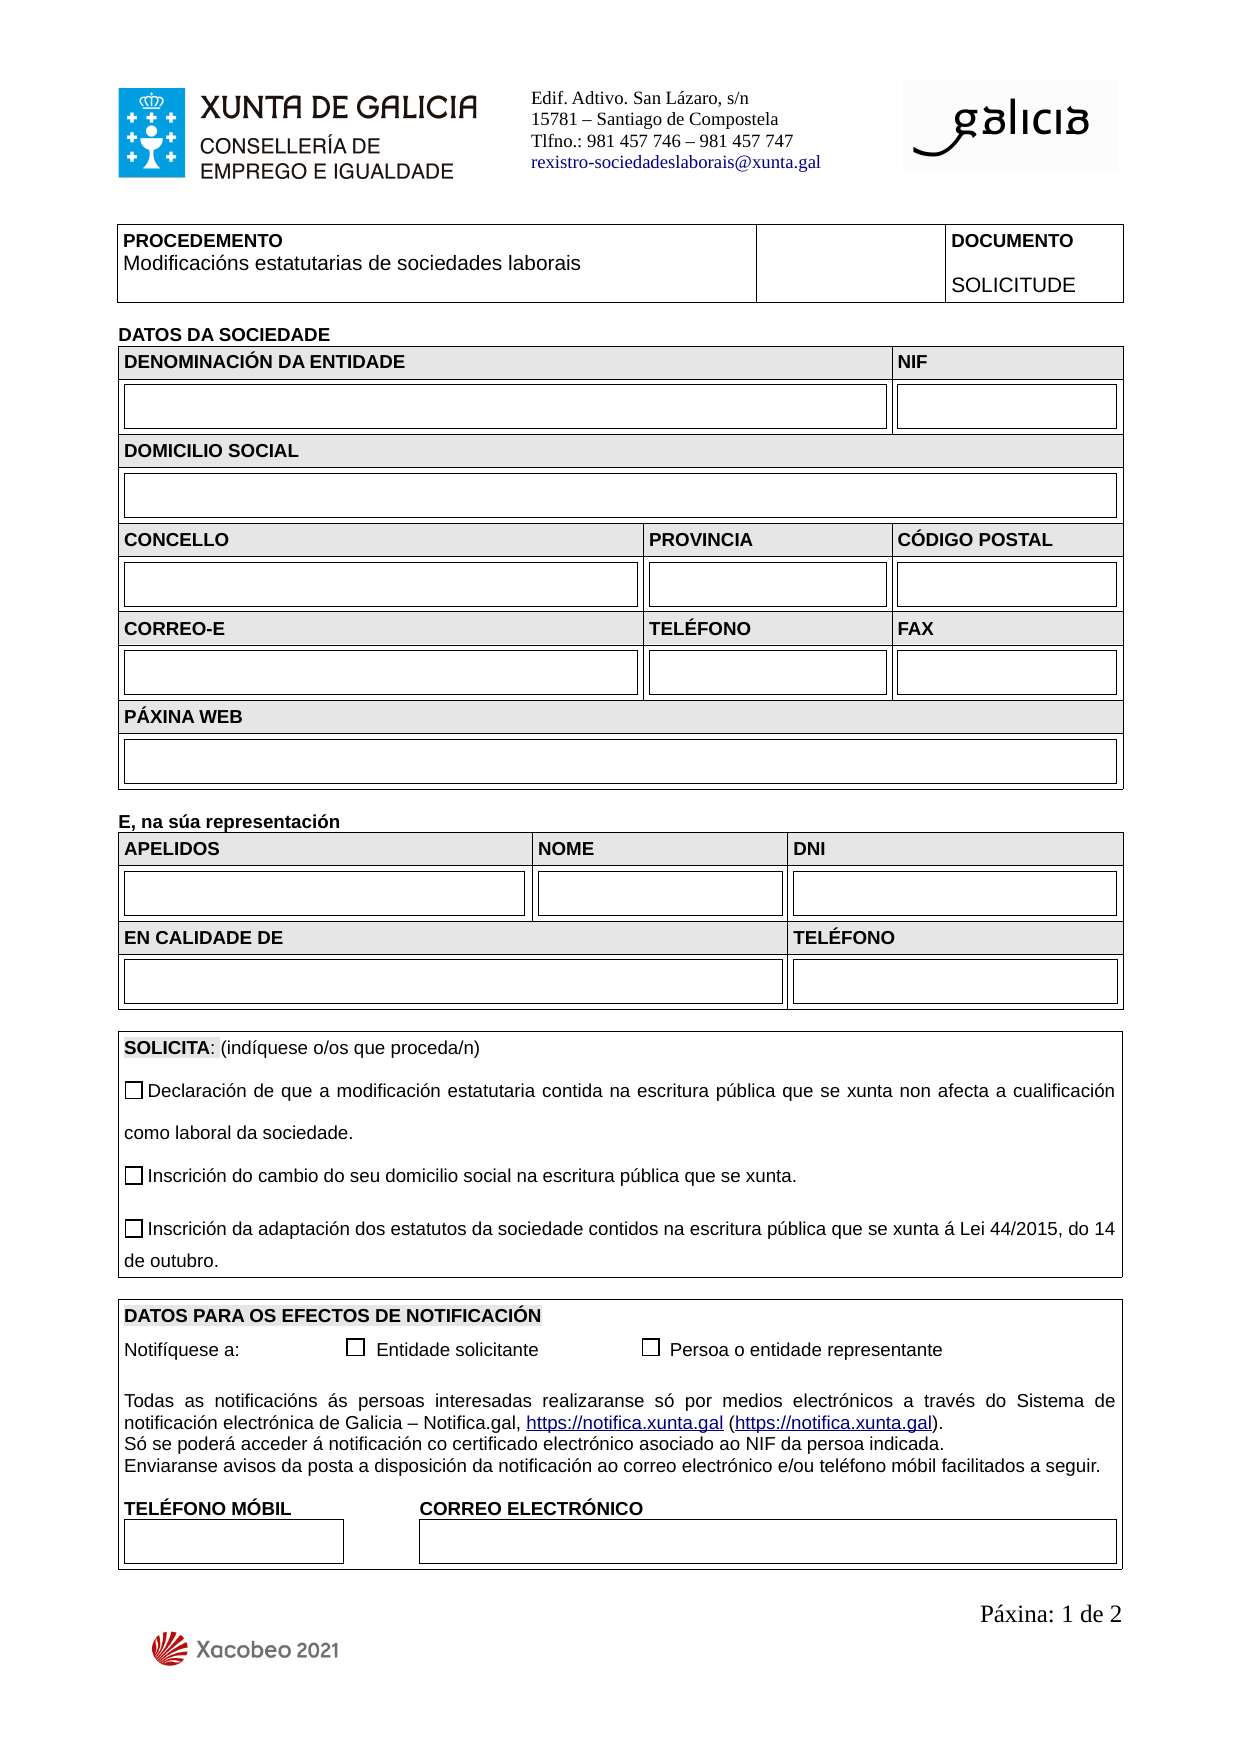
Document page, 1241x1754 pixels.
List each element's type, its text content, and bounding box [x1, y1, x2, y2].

table_cell [119, 866, 532, 921]
table_cell TELÉFONO [644, 612, 892, 644]
table_cell [533, 866, 787, 921]
picture [147, 126, 156, 136]
table_header PROCEDEMENTO Modificacións estatutarias de sociedades laborais [118, 225, 756, 302]
picture [902, 80, 1119, 174]
picture [167, 152, 176, 161]
table_cell FAX [893, 612, 1123, 644]
table_cell [119, 646, 643, 700]
table_cell [119, 380, 892, 434]
picture [128, 113, 136, 122]
picture [123, 1589, 366, 1708]
table_cell CONCELLO [119, 524, 643, 556]
table_header [757, 225, 945, 302]
text E, na súa representación [118, 810, 1122, 832]
picture [128, 133, 136, 142]
table_header NIF [893, 347, 1123, 379]
table_cell [119, 955, 787, 1009]
table_cell PROVINCIA [644, 524, 892, 556]
picture [167, 133, 176, 142]
table_cell CÓDIGO POSTAL [893, 524, 1123, 556]
table_cell [119, 468, 1123, 523]
table_cell DOMICILIO SOCIAL [119, 435, 1123, 467]
table_cell [119, 557, 643, 611]
table_header DNI [788, 833, 1123, 865]
picture [141, 139, 162, 168]
picture [147, 113, 156, 122]
table_header DOCUMENTO SOLICITUDE [946, 225, 1123, 302]
table_cell [788, 866, 1123, 921]
table_cell [644, 646, 892, 700]
table_header SOLICITA: (indíquese o/os que proceda/n) Declaración de que a modificación estatutaria contida na escritura pública que se xunta non afecta a cualificación como laboral da sociedade. Inscrición do cambio do seu domicilio social na escritura pública que se xunta. Inscrición da adaptación dos estatutos da sociedade contidos na escritura pública que se xunta á Lei 44/2015, do 14 de outubro. [119, 1032, 1122, 1277]
table_cell PÁXINA WEB [119, 701, 1123, 733]
table_cell CORREO-E [119, 612, 643, 644]
table_header APELIDOS [119, 833, 532, 865]
picture [128, 152, 136, 161]
table_cell [893, 380, 1123, 434]
table_cell [788, 955, 1123, 1009]
table_cell [644, 557, 892, 611]
picture [118, 88, 477, 179]
table_cell [893, 646, 1123, 700]
table_cell [893, 557, 1123, 611]
table_header NOME [533, 833, 787, 865]
table_header DATOS PARA OS EFECTOS DE NOTIFICACIÓN Notifíquese a: Entidade solicitante Persoa o entidade representante Todas as notificacións ás persoas interesadas realizaranse só por medios electrónicos a través do Sistema de notificación electrónica de Galicia – Notifica.gal, https://notifica.xunta.gal (https://notifica.xunta.gal). Só se poderá acceder á notificación co certificado electrónico asociado ao NIF da persoa indicada. Enviaranse avisos da posta a disposición da notificación ao correo electrónico e/ou teléfono móbil facilitados a seguir. TELÉFONO MÓBIL CORREO ELECTRÓNICO [119, 1300, 1122, 1569]
text DATOS DA SOCIEDADE [118, 324, 1122, 346]
picture [167, 113, 176, 122]
table_cell TELÉFONO [788, 922, 1123, 954]
table_header DENOMINACIÓN DA ENTIDADE [119, 347, 892, 379]
table_cell EN CALIDADE DE [119, 922, 787, 954]
table_cell [119, 734, 1123, 789]
